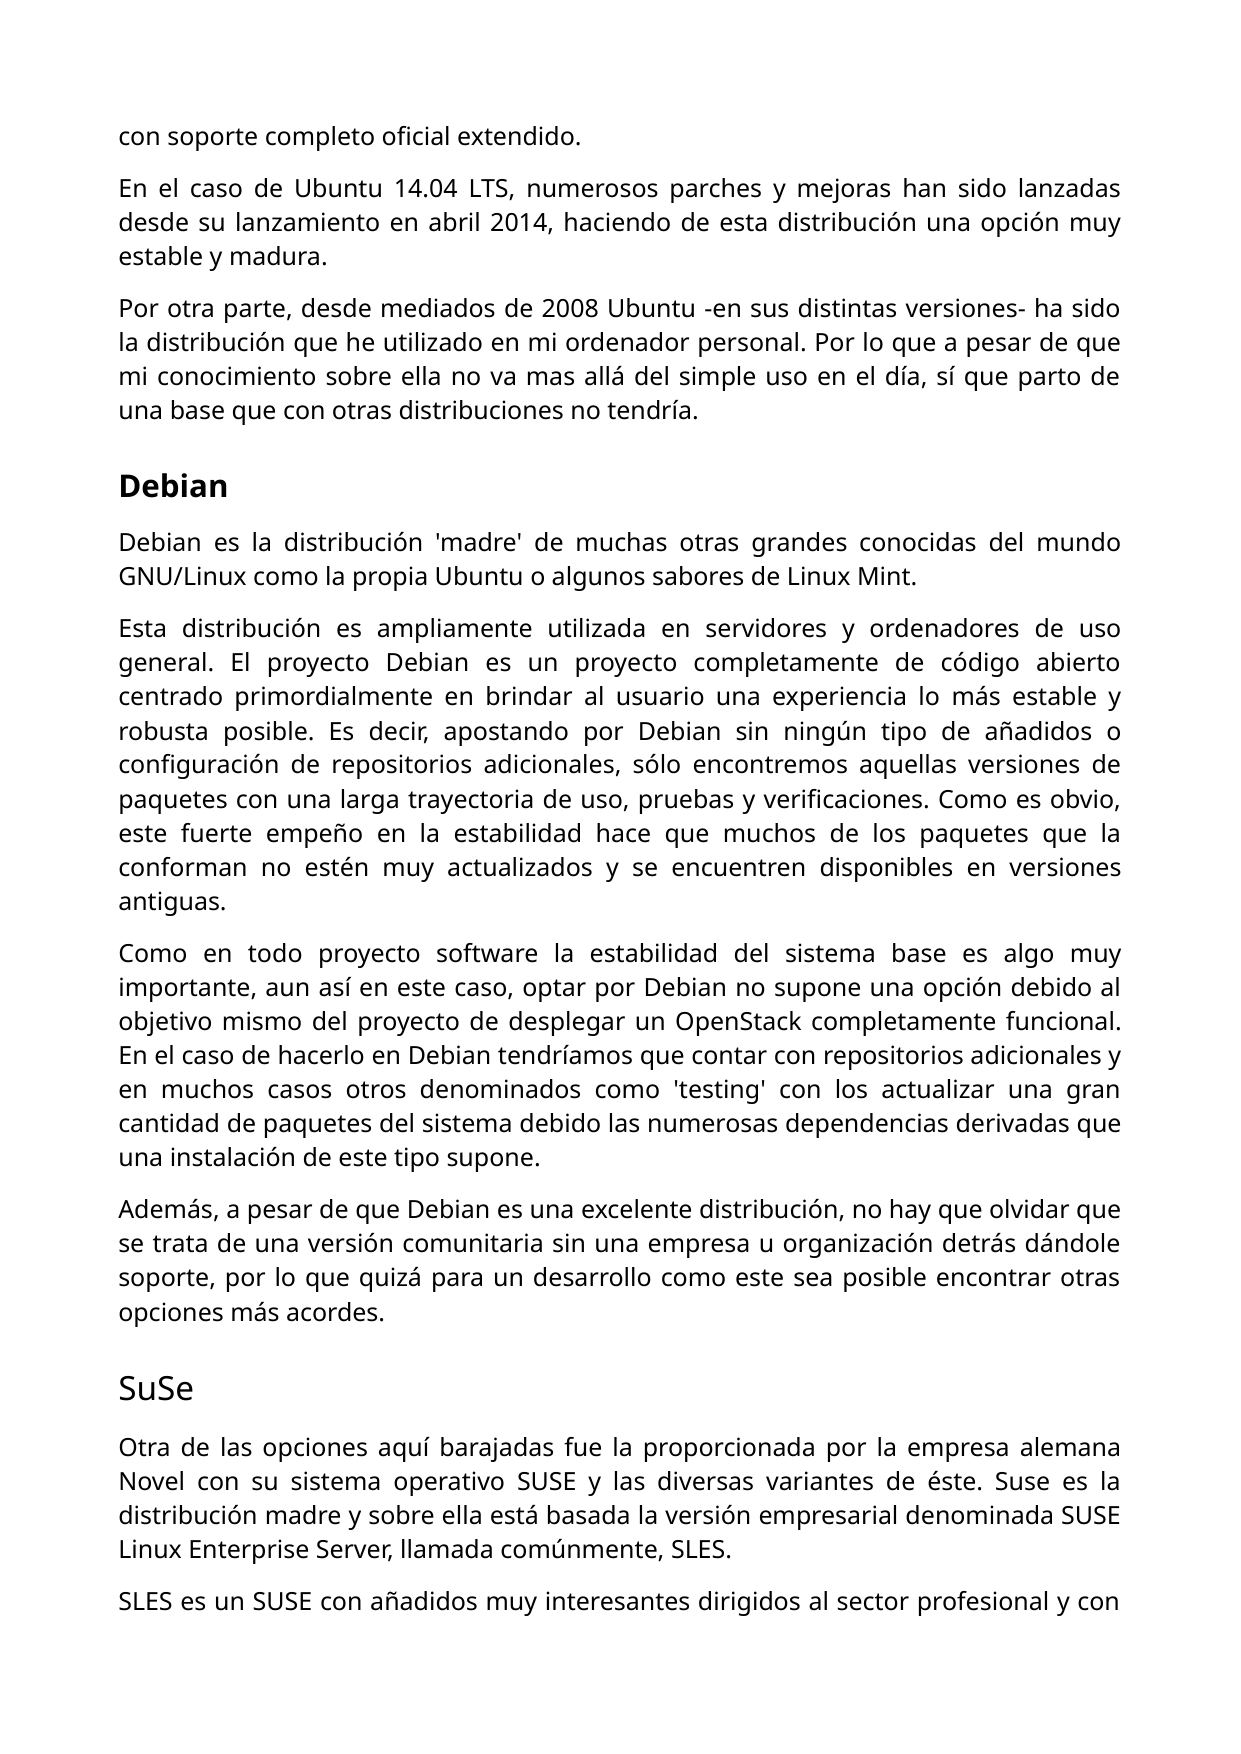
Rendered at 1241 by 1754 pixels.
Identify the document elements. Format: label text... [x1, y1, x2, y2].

subtitle Debian [118, 464, 1122, 506]
text Esta distribución es ampliamente utilizada en servidores y ordenadores de uso general. El proyecto Debian es un proyecto completamente de código abierto centrado primordialmente en brindar al usuario una experiencia lo más estable y robusta posible. Es decir, apostando por Debian sin ningún tipo de añadidos o configuración de repositorios adicionales, sólo encontremos aquellas versiones de paquetes con una larga trayectoria de uso, pruebas y verificaciones. Como es obvio, este fuerte empeño en la estabilidad hace que muchos de los paquetes que la conforman no estén muy actualizados y se encuentren disponibles en versiones antiguas. [118, 611, 1122, 917]
text Debian es la distribución 'madre' de muchas otras grandes conocidas del mundo GNU/Linux como la propia Ubuntu o algunos sabores de Linux Mint. [118, 525, 1122, 593]
subtitle SuSe [118, 1365, 1122, 1411]
text Como en todo proyecto software la estabilidad del sistema base es algo muy importante, aun así en este caso, optar por Debian no supone una opción debido al objetivo mismo del proyecto de desplegar un OpenStack completamente funcional. En el caso de hacerlo en Debian tendríamos que contar con repositorios adicionales y en muchos casos otros denominados como 'testing' con los actualizar una gran cantidad de paquetes del sistema debido las numerosas dependencias derivadas que una instalación de este tipo supone. [118, 936, 1122, 1174]
text SLES es un SUSE con añadidos muy interesantes dirigidos al sector profesional y con [118, 1583, 1122, 1617]
text Además, a pesar de que Debian es una excelente distribución, no hay que olvidar que se trata de una versión comunitaria sin una empresa u organización detrás dándole soporte, por lo que quizá para un desarrollo como este sea posible encontrar otras opciones más acordes. [118, 1192, 1122, 1328]
text Por otra parte, desde mediados de 2008 Ubuntu -en sus distintas versiones- ha sido la distribución que he utilizado en mi ordenador personal. Por lo que a pesar de que mi conocimiento sobre ella no va mas allá del simple uso en el día, sí que parto de una base que con otras distribuciones no tendría. [118, 290, 1122, 427]
text Otra de las opciones aquí barajadas fue la proporcionada por la empresa alemana Novel con su sistema operativo SUSE y las diversas variantes de éste. Suse es la distribución madre y sobre ella está basada la versión empresarial denominada SUSE Linux Enterprise Server, llamada comúnmente, SLES. [118, 1429, 1122, 1565]
text con soporte completo oficial extendido. [118, 118, 1122, 152]
text En el caso de Ubuntu 14.04 LTS, numerosos parches y mejoras han sido lanzadas desde su lanzamiento en abril 2014, haciendo de esta distribución una opción muy estable y madura. [118, 170, 1122, 272]
